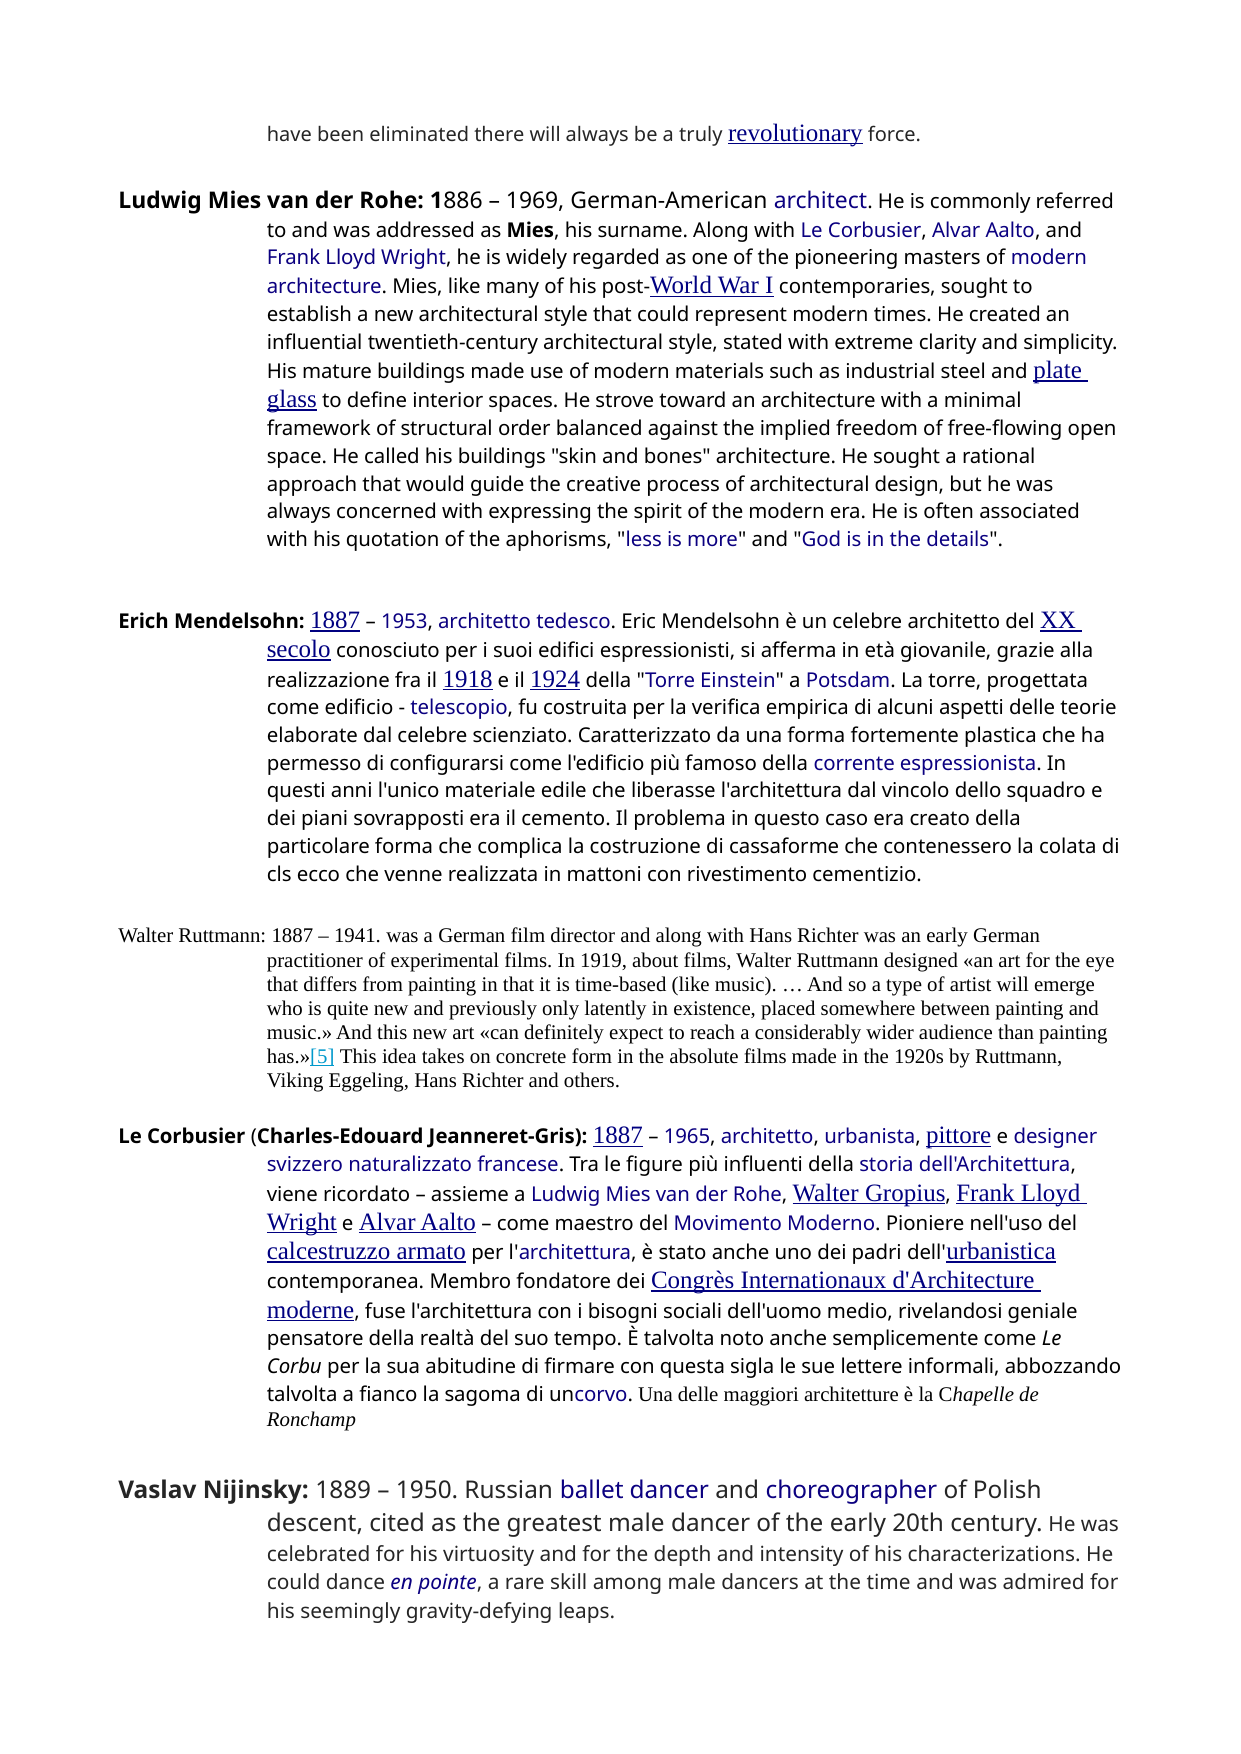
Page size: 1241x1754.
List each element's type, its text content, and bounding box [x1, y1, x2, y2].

text have been eliminated there will always be a truly revolutionary force. [118, 118, 1122, 147]
text Walter Ruttmann: 1887 – 1941. was a German film director and along with Hans Richter was an early German practitioner of experimental films. In 1919, about films, Walter Ruttmann designed «an art for the eye that differs from painting in that it is time-based (like music). … And so a type of artist will emerge who is quite new and previously only latently in existence, placed somewhere between painting and music.» And this new art «can definitely expect to reach a considerably wider audience than painting has.»[5] This idea takes on concrete form in the absolute films made in the 1920s by Ruttmann, Viking Eggeling, Hans Richter and others. [118, 923, 1122, 1092]
text Vaslav Nijinsky: 1889 – 1950. Russian ballet dancer and choreographer of Polish descent, cited as the greatest male dancer of the early 20th century. He was celebrated for his virtuosity and for the depth and intensity of his characterizations. He could dance en pointe, a rare skill among male dancers at the time and was admired for his seemingly gravity-defying leaps. [118, 1472, 1122, 1624]
text Erich Mendelsohn: 1887 – 1953, architetto tedesco. Eric Mendelsohn è un celebre architetto del XX secolo conosciuto per i suoi edifici espressionisti, si afferma in età giovanile, grazie alla realizzazione fra il 1918 e il 1924 della "Torre Einstein" a Potsdam. La torre, progettata come edificio - telescopio, fu costruita per la verifica empirica di alcuni aspetti delle teorie elaborate dal celebre scienziato. Caratterizzato da una forma fortemente plastica che ha permesso di configurarsi come l'edificio più famoso della corrente espressionista. In questi anni l'unico materiale edile che liberasse l'architettura dal vincolo dello squadro e dei piani sovrapposti era il cemento. Il problema in questo caso era creato della particolare forma che complica la costruzione di cassaforme che contenessero la colata di cls ecco che venne realizzata in mattoni con rivestimento cementizio. [118, 605, 1122, 887]
text Ludwig Mies van der Rohe: 1886 – 1969, German-American architect. He is commonly referred to and was addressed as Mies, his surname. Along with Le Corbusier, Alvar Aalto, and Frank Lloyd Wright, he is widely regarded as one of the pioneering masters of modern architecture. Mies, like many of his post-World War I contemporaries, sought to establish a new architectural style that could represent modern times. He created an influential twentieth-century architectural style, stated with extreme clarity and simplicity. His mature buildings made use of modern materials such as industrial steel and plate glass to define interior spaces. He strove toward an architecture with a minimal framework of structural order balanced against the implied freedom of free-flowing open space. He called his buildings "skin and bones" architecture. He sought a rational approach that would guide the creative process of architectural design, but he was always concerned with expressing the spirit of the modern era. He is often associated with his quotation of the aphorisms, "less is more" and "God is in the details". [118, 184, 1122, 552]
text Le Corbusier (Charles-Edouard Jeanneret-Gris): 1887 – 1965, architetto, urbanista, pittore e designer svizzero naturalizzato francese. Tra le figure più influenti della storia dell'Architettura, viene ricordato – assieme a Ludwig Mies van der Rohe, Walter Gropius, Frank Lloyd Wright e Alvar Aalto – come maestro del Movimento Moderno. Pioniere nell'uso del calcestruzzo armato per l'architettura, è stato anche uno dei padri dell'urbanistica contemporanea. Membro fondatore dei Congrès Internationaux d'Architecture moderne, fuse l'architettura con i bisogni sociali dell'uomo medio, rivelandosi geniale pensatore della realtà del suo tempo. È talvolta noto anche semplicemente come Le Corbu per la sua abitudine di firmare con questa sigla le sue lettere informali, abbozzando talvolta a fianco la sagoma di uncorvo. Una delle maggiori architetture è la Chapelle de Ronchamp [118, 1121, 1122, 1431]
